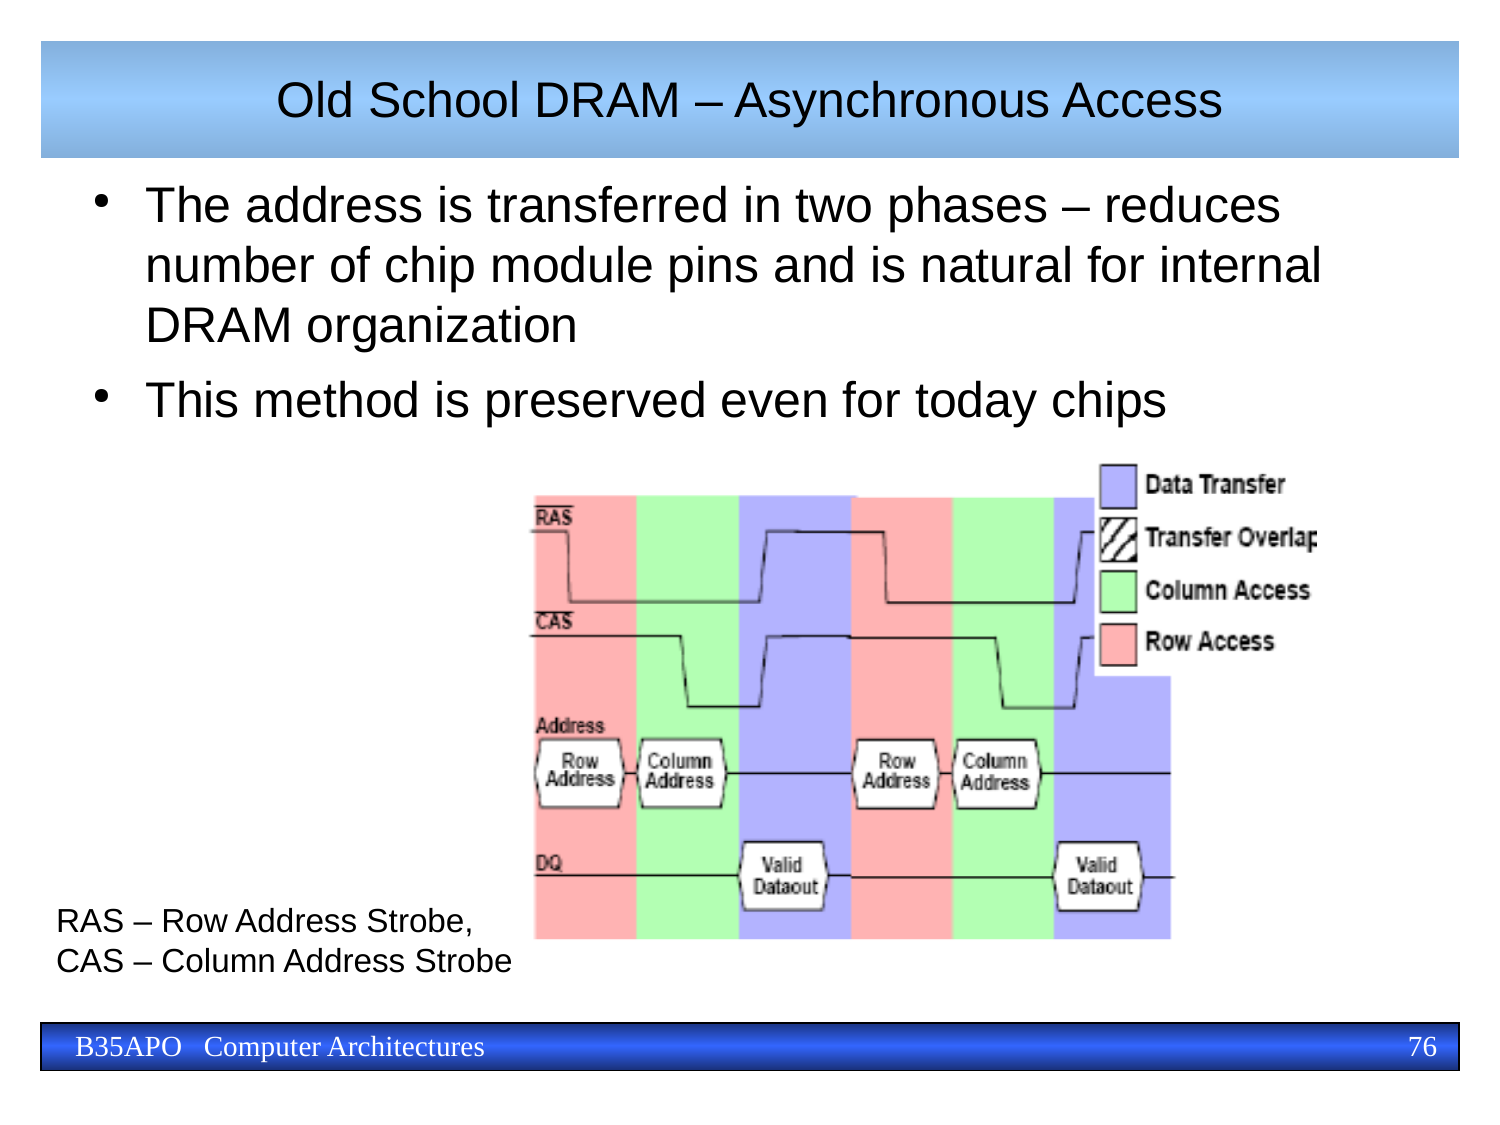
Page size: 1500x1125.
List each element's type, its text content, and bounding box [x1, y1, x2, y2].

picture [525, 463, 1317, 955]
text_box RAS – Row Address Strobe, CAS – Column Address Strobe [29, 891, 544, 988]
list The address is transferred in two phases – reduces number of chip module pins and is natural for internal DRAM organization This method is preserved even for today chips [75, 172, 1426, 463]
title Old School DRAM – Asynchronous Access [41, 41, 1459, 158]
